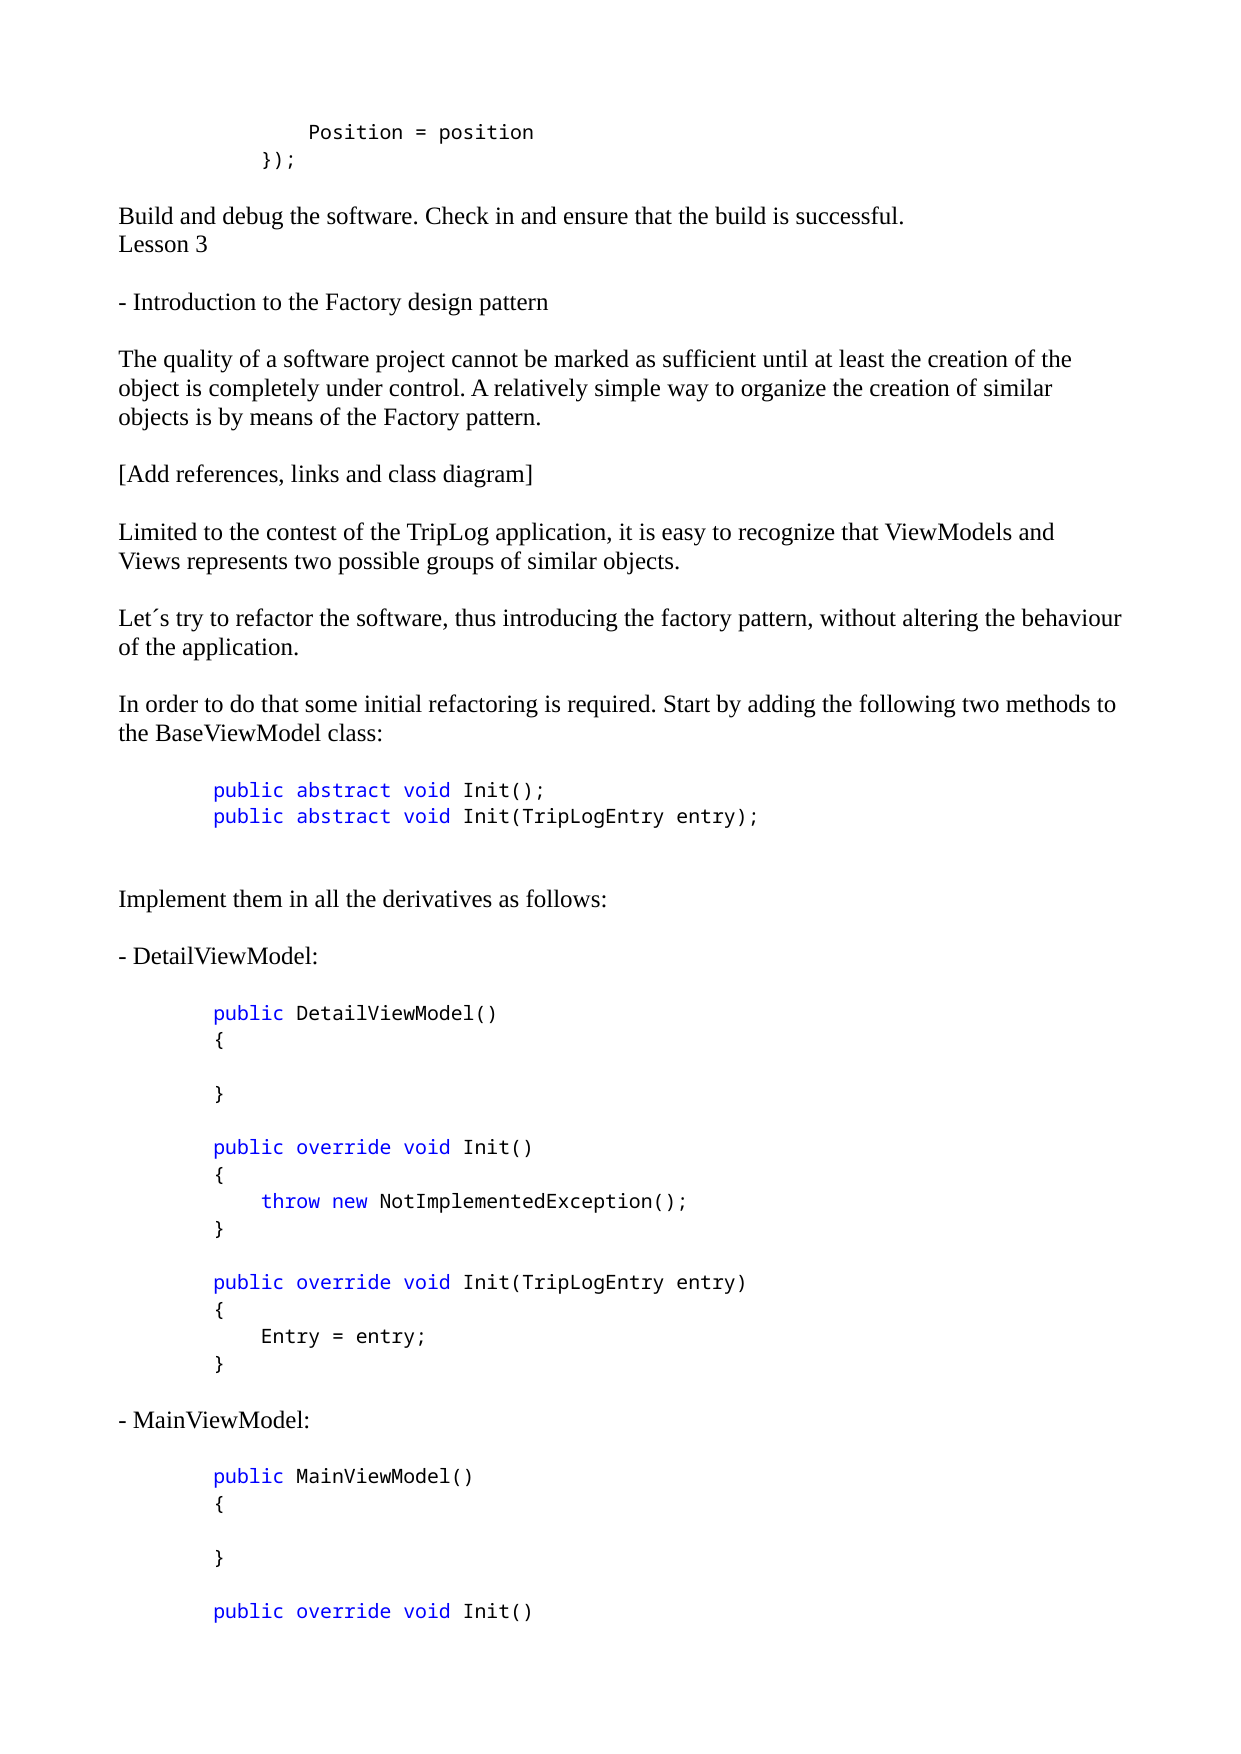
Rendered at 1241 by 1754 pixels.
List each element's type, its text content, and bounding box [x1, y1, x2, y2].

text public abstract void Init(); [118, 776, 1122, 803]
text }); [118, 145, 1122, 172]
text Position = position [118, 118, 1122, 145]
text } [118, 1214, 1122, 1242]
text { [118, 1490, 1122, 1517]
text - DetailViewModel: [118, 941, 1122, 970]
text } [118, 1349, 1122, 1376]
text In order to do that some initial refactoring is required. Start by adding the following two methods to the BaseViewModel class: [118, 689, 1122, 747]
text } [118, 1080, 1122, 1107]
text public MainViewModel() [118, 1463, 1122, 1490]
text Build and debug the software. Check in and ensure that the build is successful. [118, 201, 1122, 229]
text Lesson 3 [118, 229, 1122, 258]
text public override void Init() [118, 1134, 1122, 1161]
text throw new NotImplementedException(); [118, 1188, 1122, 1214]
text { [118, 1161, 1122, 1188]
text [Add references, links and class diagram] [118, 459, 1122, 488]
text public DetailViewModel() [118, 999, 1122, 1026]
text public override void Init(TripLogEntry entry) [118, 1268, 1122, 1296]
text } [118, 1544, 1122, 1571]
text Limited to the contest of the TripLog application, it is easy to recognize that ViewModels and Views represents two possible groups of similar objects. [118, 517, 1122, 574]
text { [118, 1296, 1122, 1322]
text - Introduction to the Factory design pattern [118, 287, 1122, 316]
text - MainViewModel: [118, 1405, 1122, 1434]
text public override void Init() [118, 1598, 1122, 1624]
text public abstract void Init(TripLogEntry entry); [118, 803, 1122, 830]
text { [118, 1026, 1122, 1053]
text Let´s try to refactor the software, thus introducing the factory pattern, without altering the behaviour of the application. [118, 603, 1122, 661]
text Entry = entry; [118, 1322, 1122, 1349]
text The quality of a software project cannot be marked as sufficient until at least the creation of the object is completely under control. A relatively simple way to organize the creation of similar objects is by means of the Factory pattern. [118, 344, 1122, 431]
text Implement them in all the derivatives as follows: [118, 884, 1122, 912]
